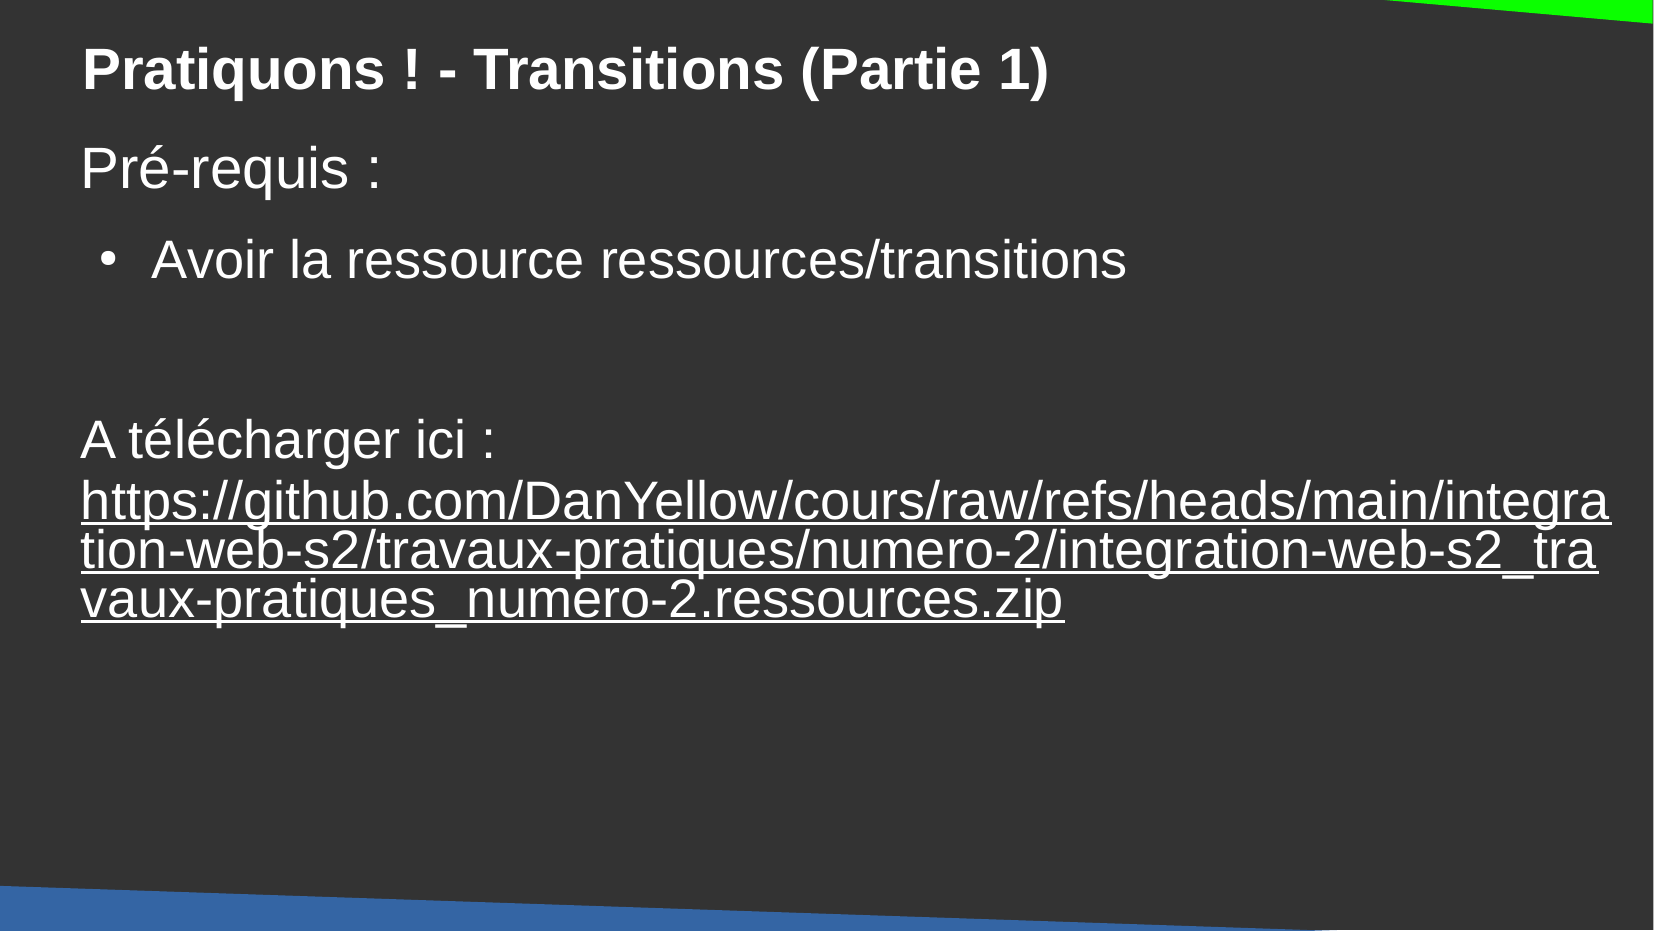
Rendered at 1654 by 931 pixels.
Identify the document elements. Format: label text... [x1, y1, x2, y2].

text_box [1384, 0, 1653, 24]
title Pratiquons ! - Transitions (Partie 1) [82, 37, 1571, 114]
list Pré-requis : Avoir la ressource ressources/transitions A télécharger ici : https://github.com/DanYellow/cours/raw/refs/heads/main/integration-web-s2/travaux-pratiques/numero-2/integration-web-s2_travaux-pratiques_numero-2.ressources.zip [80, 135, 1620, 721]
text_box [0, 885, 1337, 931]
